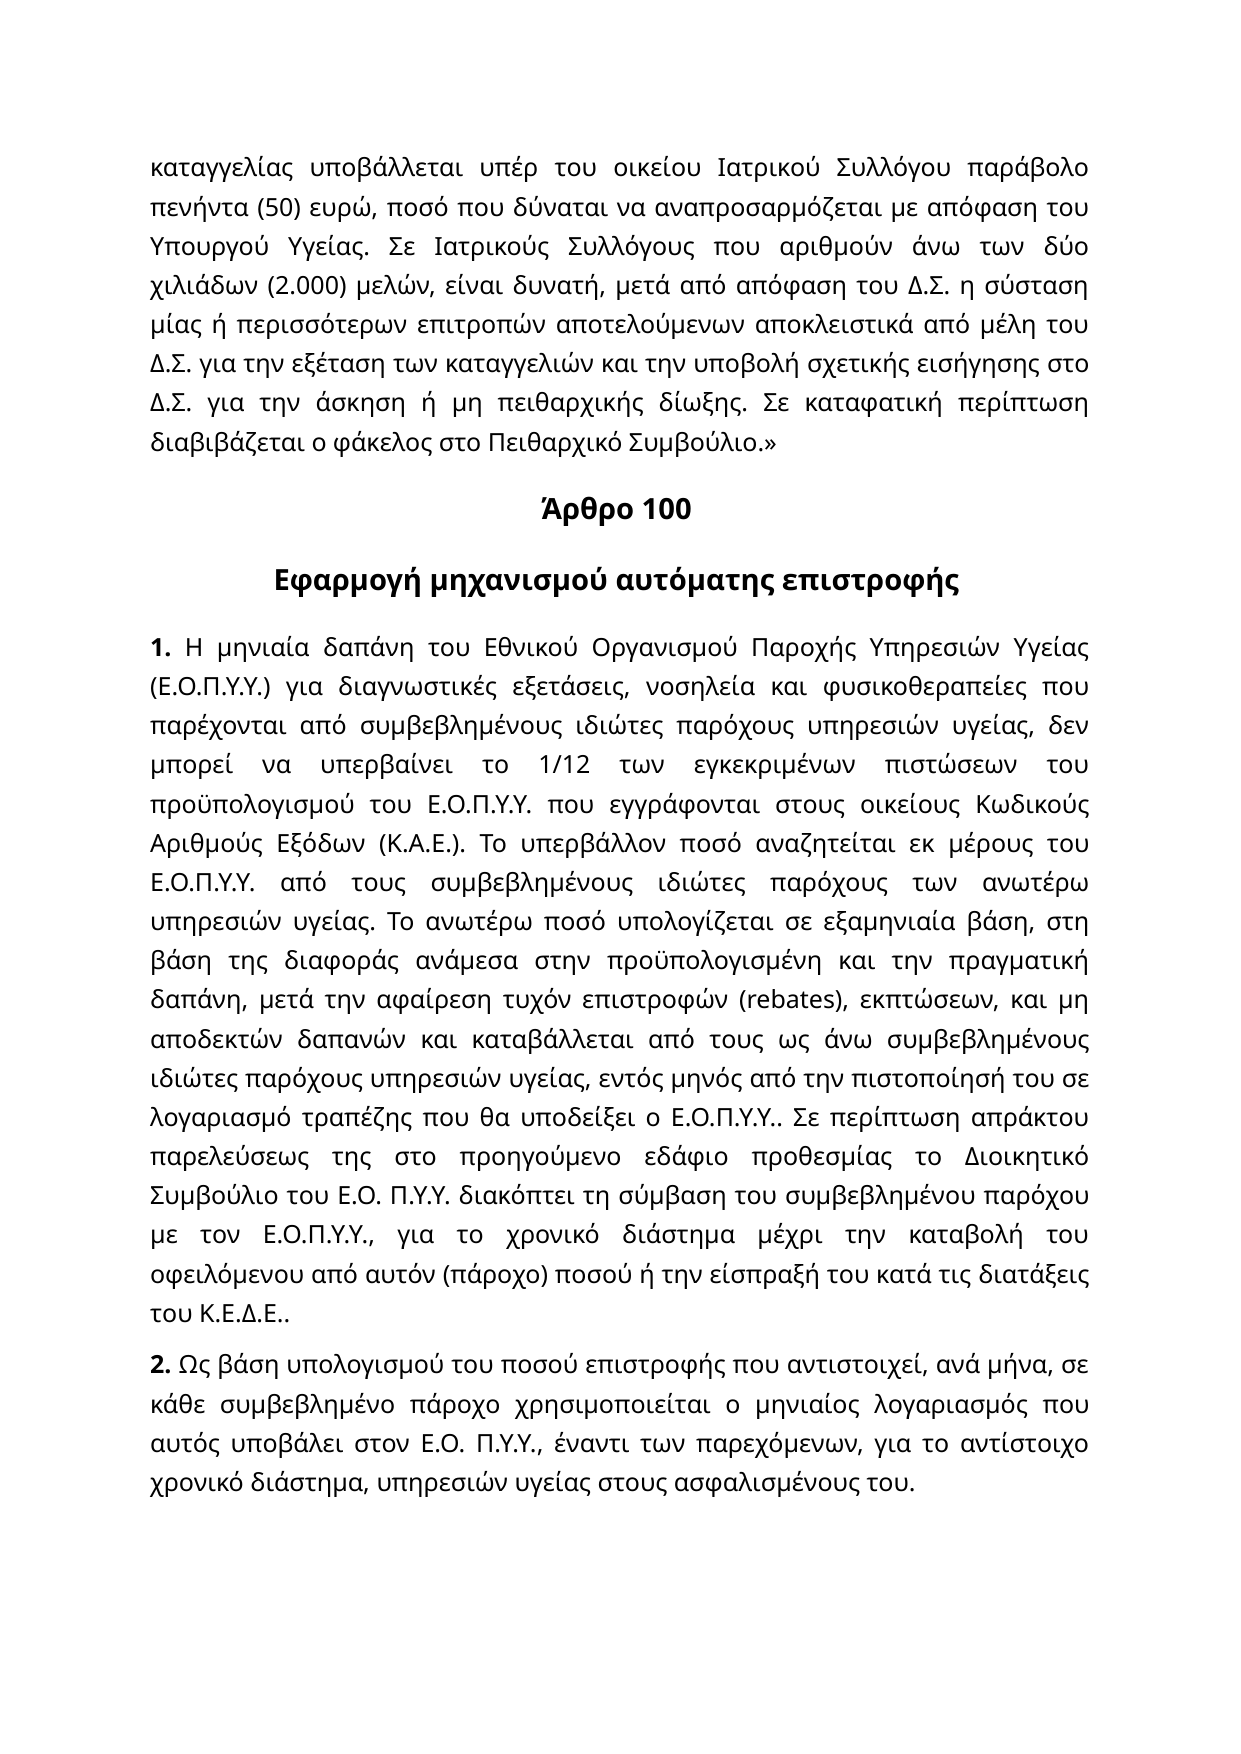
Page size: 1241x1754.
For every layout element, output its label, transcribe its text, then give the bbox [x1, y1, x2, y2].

text 2. Ως βάση υπολογισμού του ποσού επιστροφής που αντιστοιχεί, ανά μήνα, σε κάθε συμβεβλημένο πάροχο χρησιμοποιείται ο μηνιαίος λογαριασμός που αυτός υποβάλει στον Ε.Ο. Π.Υ.Υ., έναντι των παρεχόμενων, για το αντίστοιχο χρονικό διάστημα, υπηρεσιών υγείας στους ασφαλισμένους του. [150, 1347, 1090, 1499]
subtitle Άρθρο 100 [150, 488, 1090, 528]
subtitle Εφαρμογή μηχανισμού αυτόματης επιστροφής [150, 559, 1090, 599]
text 1. Η μηνιαία δαπάνη του Εθνικού Οργανισμού Παροχής Υπηρεσιών Υγείας (Ε.Ο.Π.Υ.Υ.) για διαγνωστικές εξετάσεις, νοσηλεία και φυσικοθεραπείες που παρέχονται από συμβεβλημένους ιδιώτες παρόχους υπηρεσιών υγείας, δεν μπορεί να υπερβαίνει το 1/12 των εγκεκριμένων πιστώσεων του προϋπολογισμού του Ε.Ο.Π.Υ.Υ. που εγγράφονται στους οικείους Κωδικούς Αριθμούς Εξόδων (Κ.Α.Ε.). Το υπερβάλλον ποσό αναζητείται εκ μέρους του Ε.Ο.Π.Υ.Υ. από τους συμβεβλημένους ιδιώτες παρόχους των ανωτέρω υπηρεσιών υγείας. Το ανωτέρω ποσό υπολογίζεται σε εξαμηνιαία βάση, στη βάση της διαφοράς ανάμεσα στην προϋπολογισμένη και την πραγματική δαπάνη, μετά την αφαίρεση τυχόν επιστροφών (rebates), εκπτώσεων, και μη αποδεκτών δαπανών και καταβάλλεται από τους ως άνω συμβεβλημένους ιδιώτες παρόχους υπηρεσιών υγείας, εντός μηνός από την πιστοποίησή του σε λογαριασμό τραπέζης που θα υποδείξει ο Ε.Ο.Π.Υ.Υ.. Σε περίπτωση απράκτου παρελεύσεως της στο προηγούμενο εδάφιο προθεσμίας το Διοικητικό Συμβούλιο του Ε.Ο. Π.Υ.Υ. διακόπτει τη σύμβαση του συμβεβλημένου παρόχου με τον Ε.Ο.Π.Υ.Υ., για το χρονικό διάστημα μέχρι την καταβολή του οφειλόμενου από αυτόν (πάροχο) ποσού ή την είσπραξή του κατά τις διατάξεις του Κ.Ε.Δ.Ε.. [150, 629, 1090, 1329]
text καταγγελίας υποβάλλεται υπέρ του οικείου Ιατρικού Συλλόγου παράβολο πενήντα (50) ευρώ, ποσό που δύναται να αναπροσαρμόζεται με απόφαση του Υπουργού Υγείας. Σε Ιατρικούς Συλλόγους που αριθμούν άνω των δύο χιλιάδων (2.000) μελών, είναι δυνατή, μετά από απόφαση του Δ.Σ. η σύσταση μίας ή περισσότερων επιτροπών αποτελούμενων αποκλειστικά από μέλη του Δ.Σ. για την εξέταση των καταγγελιών και την υποβολή σχετικής εισήγησης στο Δ.Σ. για την άσκηση ή μη πειθαρχικής δίωξης. Σε καταφατική περίπτωση διαβιβάζεται ο φάκελος στο Πειθαρχικό Συμβούλιο.» [150, 150, 1090, 458]
